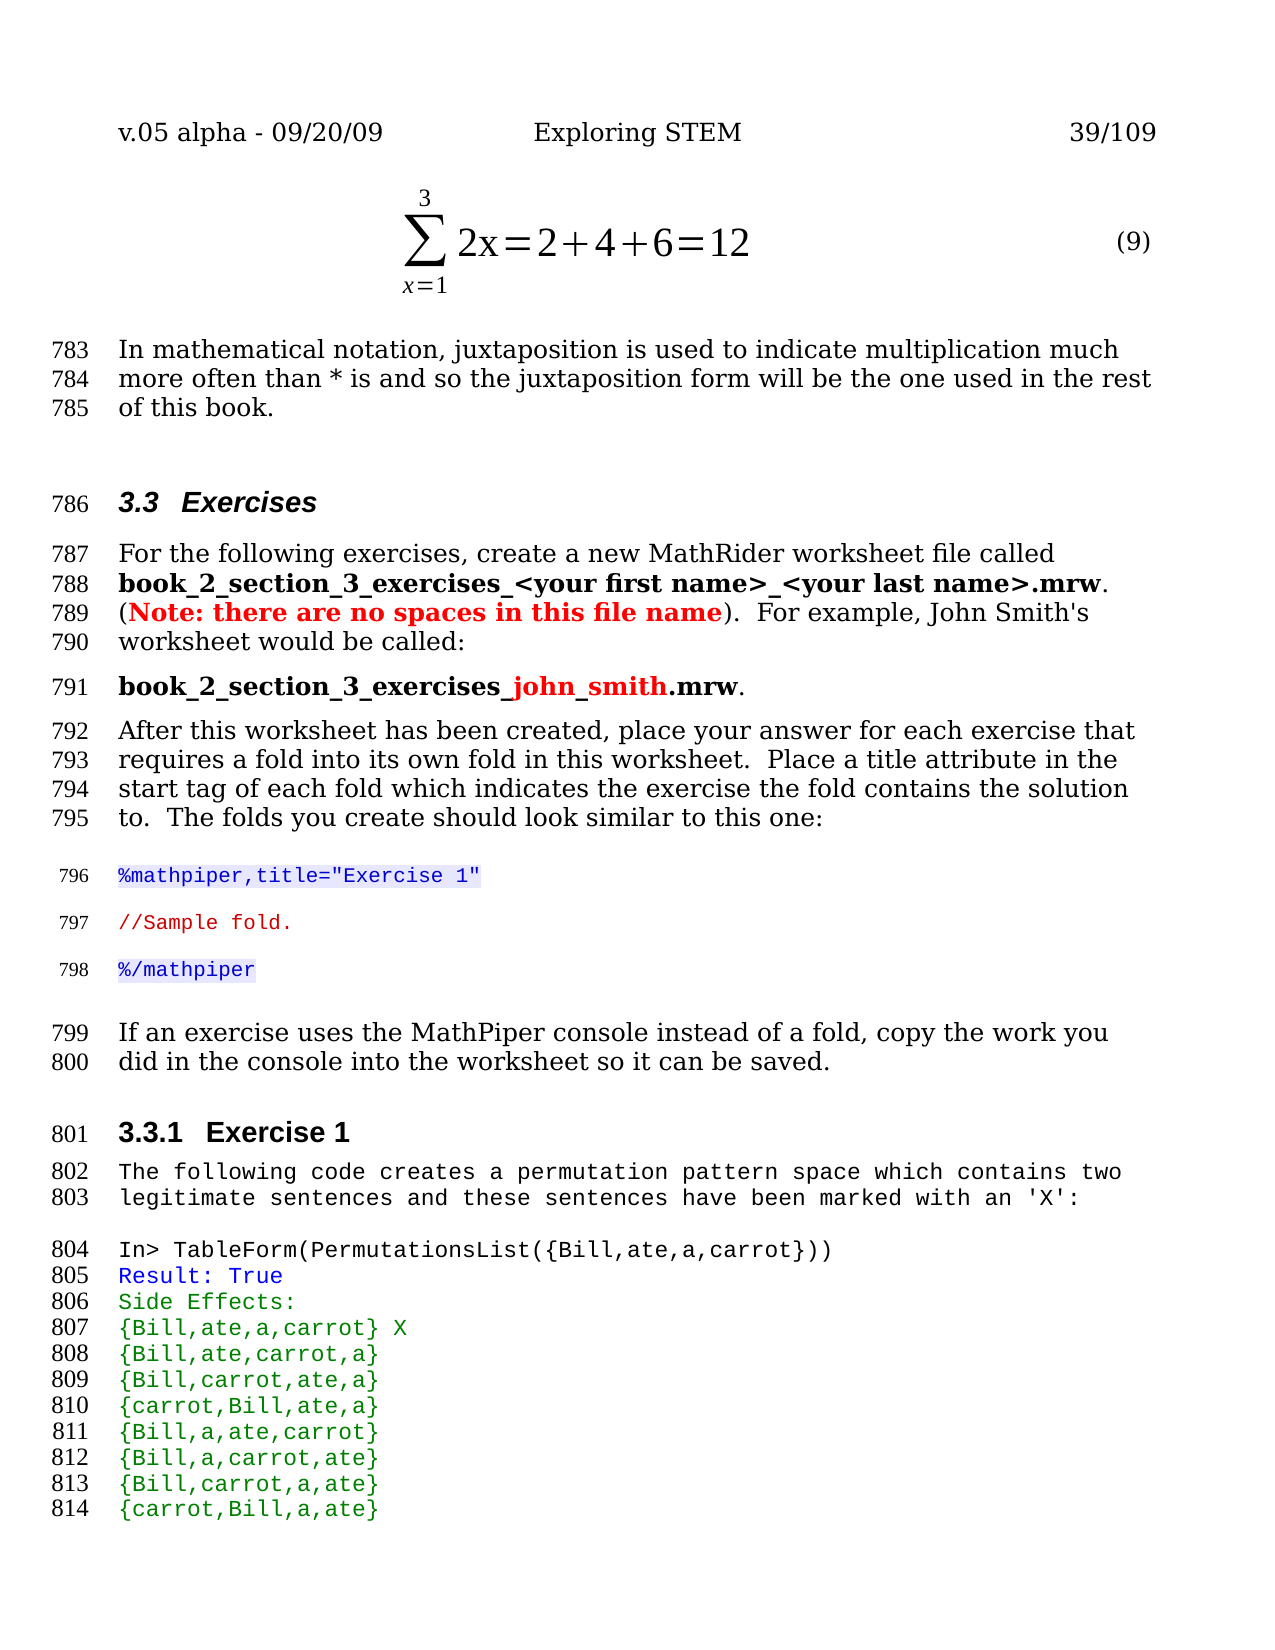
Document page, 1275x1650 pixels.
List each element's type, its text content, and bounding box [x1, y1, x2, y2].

table_header (9) [1041, 177, 1157, 306]
text %/mathpiper [118, 959, 1157, 983]
text %mathpiper,title="Exercise 1" [118, 864, 1157, 888]
text After this worksheet has been created, place your answer for each exercise that requires a fold into its own fold in this worksheet. Place a title attribute in the start tag of each fold which indicates the exercise the fold contains the solution to. The folds you create should look similar to this one: [118, 716, 1157, 833]
text {Bill,ate,a,carrot} X [118, 1316, 1157, 1342]
text book_2_section_3_exercises_john_smith.mrw. [118, 672, 1157, 701]
text {Bill,a,ate,carrot} [118, 1420, 1157, 1446]
text Side Effects: [118, 1290, 1157, 1316]
text The following code creates a permutation pattern space which contains two legitimate sentences and these sentences have been marked with an 'X': [118, 1161, 1157, 1212]
text {Bill,a,carrot,ate} [118, 1446, 1157, 1472]
text {carrot,Bill,a,ate} [118, 1498, 1157, 1524]
text //Sample fold. [118, 912, 1157, 936]
text {Bill,carrot,a,ate} [118, 1472, 1157, 1498]
table_header [118, 177, 1041, 306]
subtitle Exercises [118, 485, 1157, 518]
text {carrot,Bill,ate,a} [118, 1394, 1157, 1420]
text {Bill,carrot,ate,a} [118, 1368, 1157, 1394]
text If an exercise uses the MathPiper console instead of a fold, copy the work you did in the console into the worksheet so it can be saved. [118, 1018, 1157, 1076]
subtitle Exercise 1 [118, 1115, 1157, 1149]
text In mathematical notation, juxtaposition is used to indicate multiplication much more often than * is and so the juxtaposition form will be the one used in the rest of this book. [118, 335, 1157, 422]
text For the following exercises, create a new MathRider worksheet file called book_2_section_3_exercises_<your first name>_<your last name>.mrw. (Note: there are no spaces in this file name). For example, John Smith's worksheet would be called: [118, 539, 1157, 657]
text Result: True [118, 1264, 1157, 1290]
text {Bill,ate,carrot,a} [118, 1342, 1157, 1368]
text In> TableForm(PermutationsList({Bill,ate,a,carrot})) [118, 1238, 1157, 1264]
